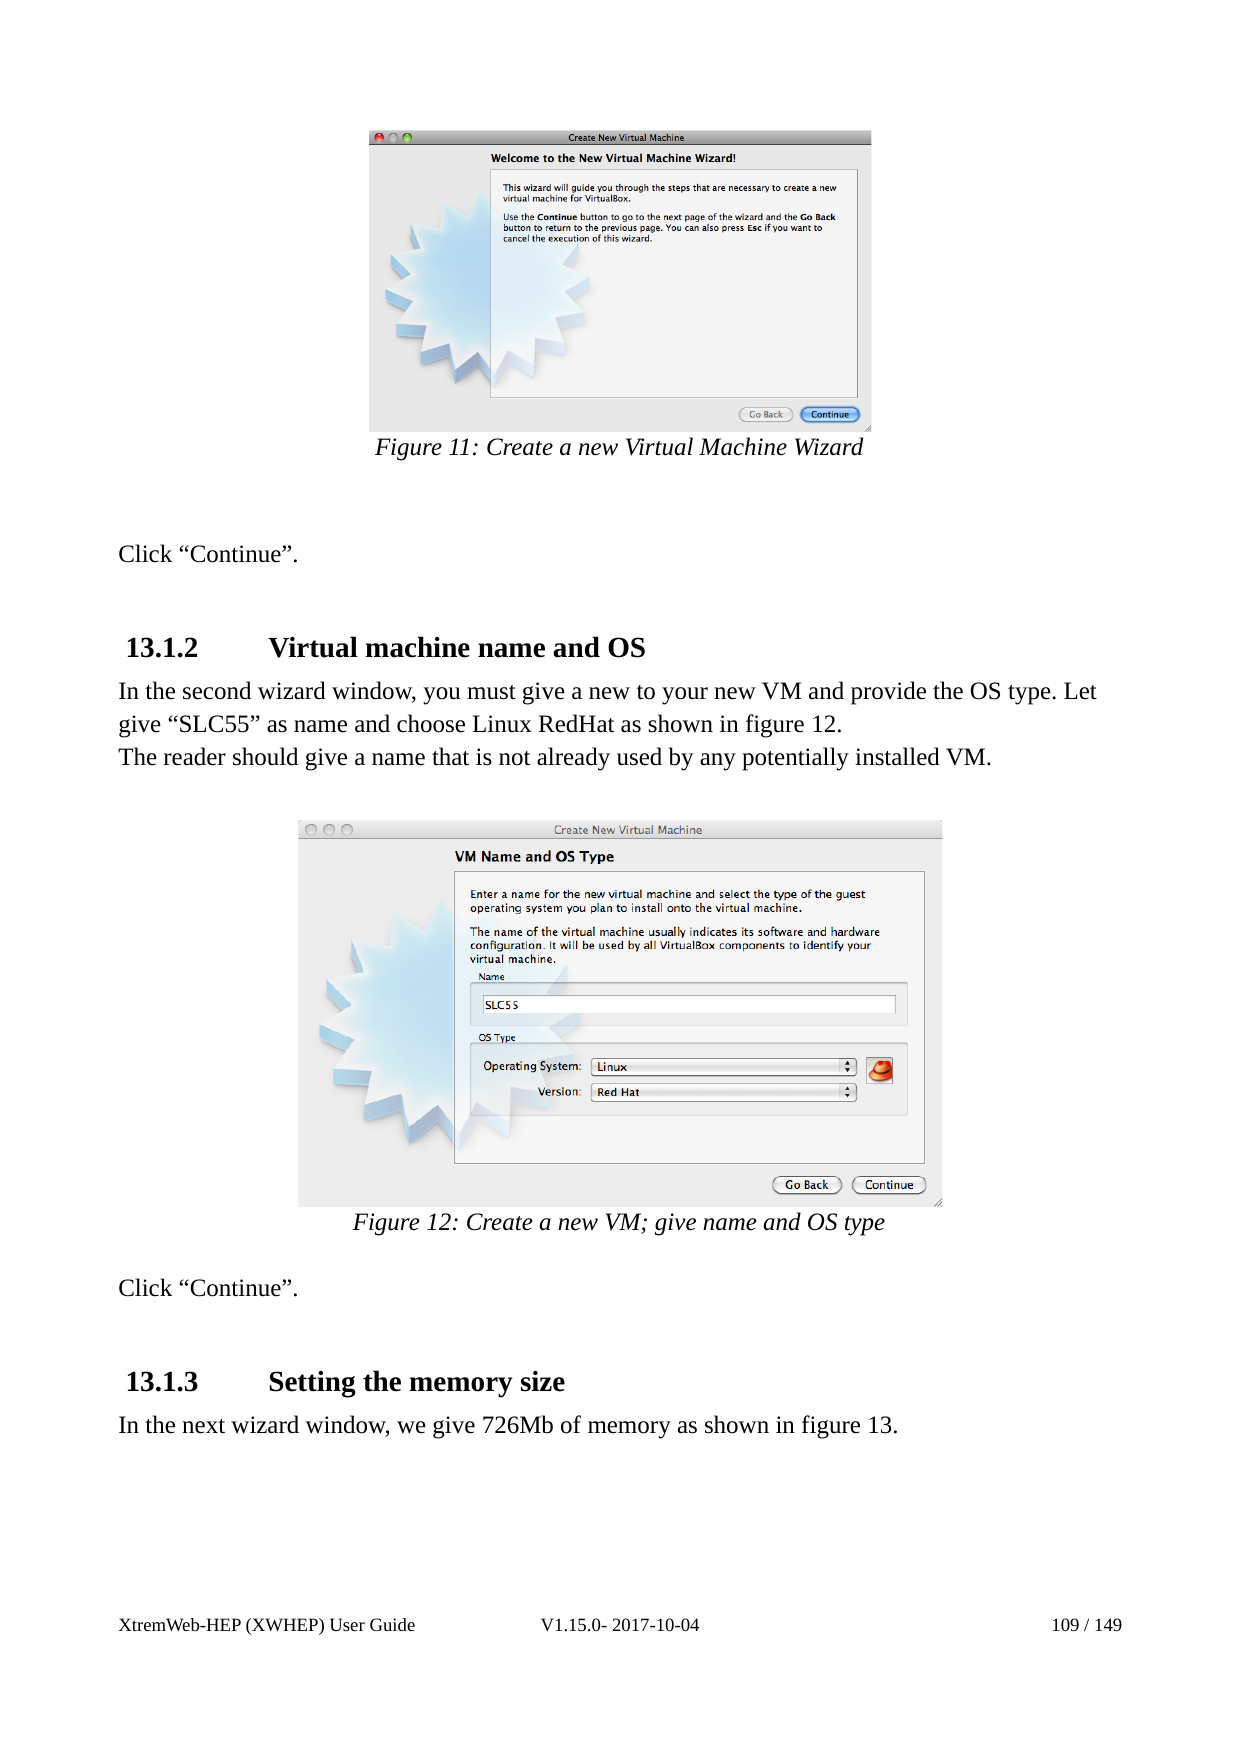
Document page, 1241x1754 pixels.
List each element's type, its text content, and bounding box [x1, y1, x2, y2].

text In the second wizard window, you must give a new to your new VM and provide the OS type. Let give “SLC55” as name and choose Linux RedHat as shown in figure 12. [118, 676, 1122, 738]
text In the next wizard window, we give 726Mb of memory as shown in figure 13. [118, 1410, 1122, 1439]
text The reader should give a name that is not already used by any potentially installed VM. [118, 742, 1122, 771]
text Figure 12: Create a new VM; give name and OS type [298, 1207, 942, 1236]
subtitle Setting the memory size [118, 1364, 1122, 1398]
text Figure 11: Create a new Virtual Machine Wizard [369, 432, 871, 461]
picture [369, 130, 872, 432]
picture [298, 820, 943, 1207]
text Click “Continue”. [118, 1273, 1122, 1302]
text Click “Continue”. [118, 539, 1122, 567]
subtitle Virtual machine name and OS [118, 630, 1122, 663]
